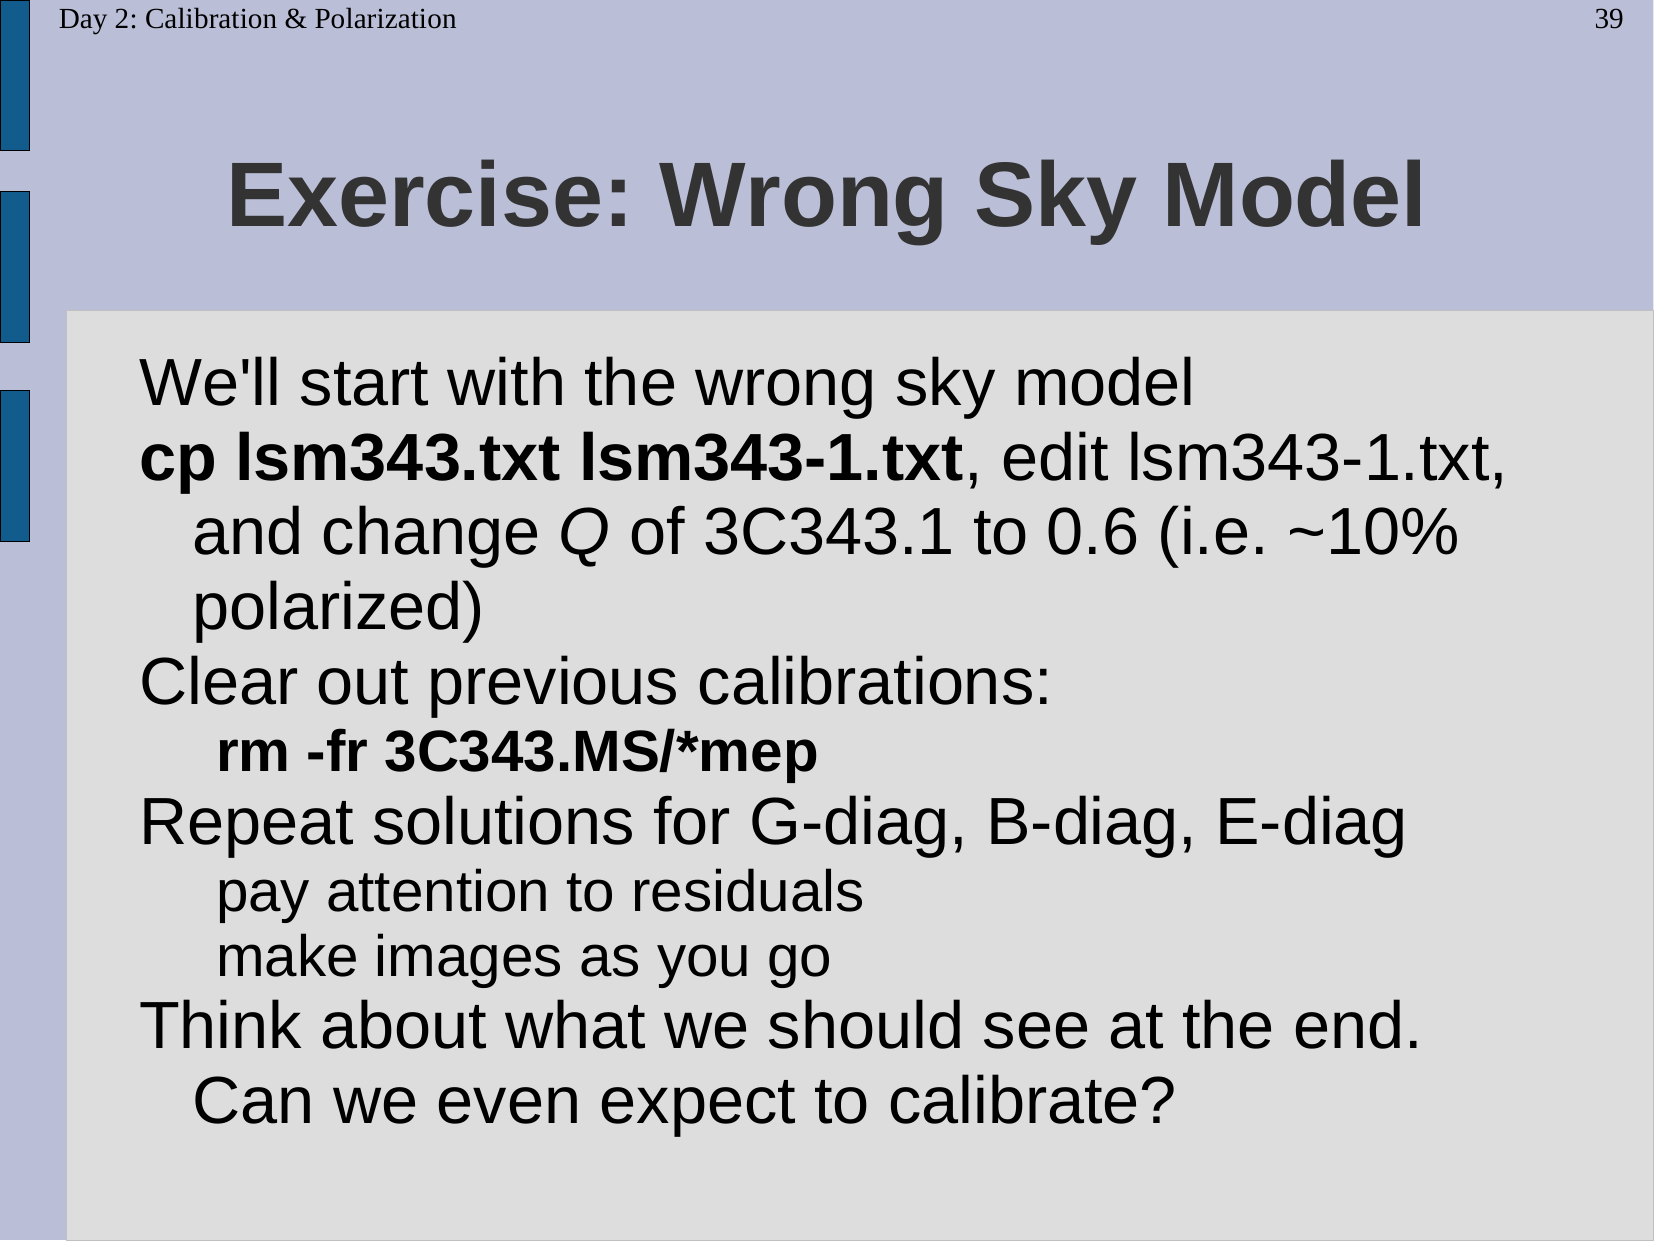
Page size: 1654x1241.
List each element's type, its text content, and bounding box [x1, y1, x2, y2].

title Exercise: Wrong Sky Model [121, 98, 1534, 291]
list We'll start with the wrong sky model cp lsm343.txt lsm343-1.txt, edit lsm343-1.txt, and change Q of 3C343.1 to 0.6 (i.e. ~10% polarized) Clear out previous calibrations: rm -fr 3C343.MS/*mep Repeat solutions for G-diag, B-diag, E-diag pay attention to residuals make images as you go Think about what we should see at the end. Can we even expect to calibrate? [121, 344, 1534, 1171]
